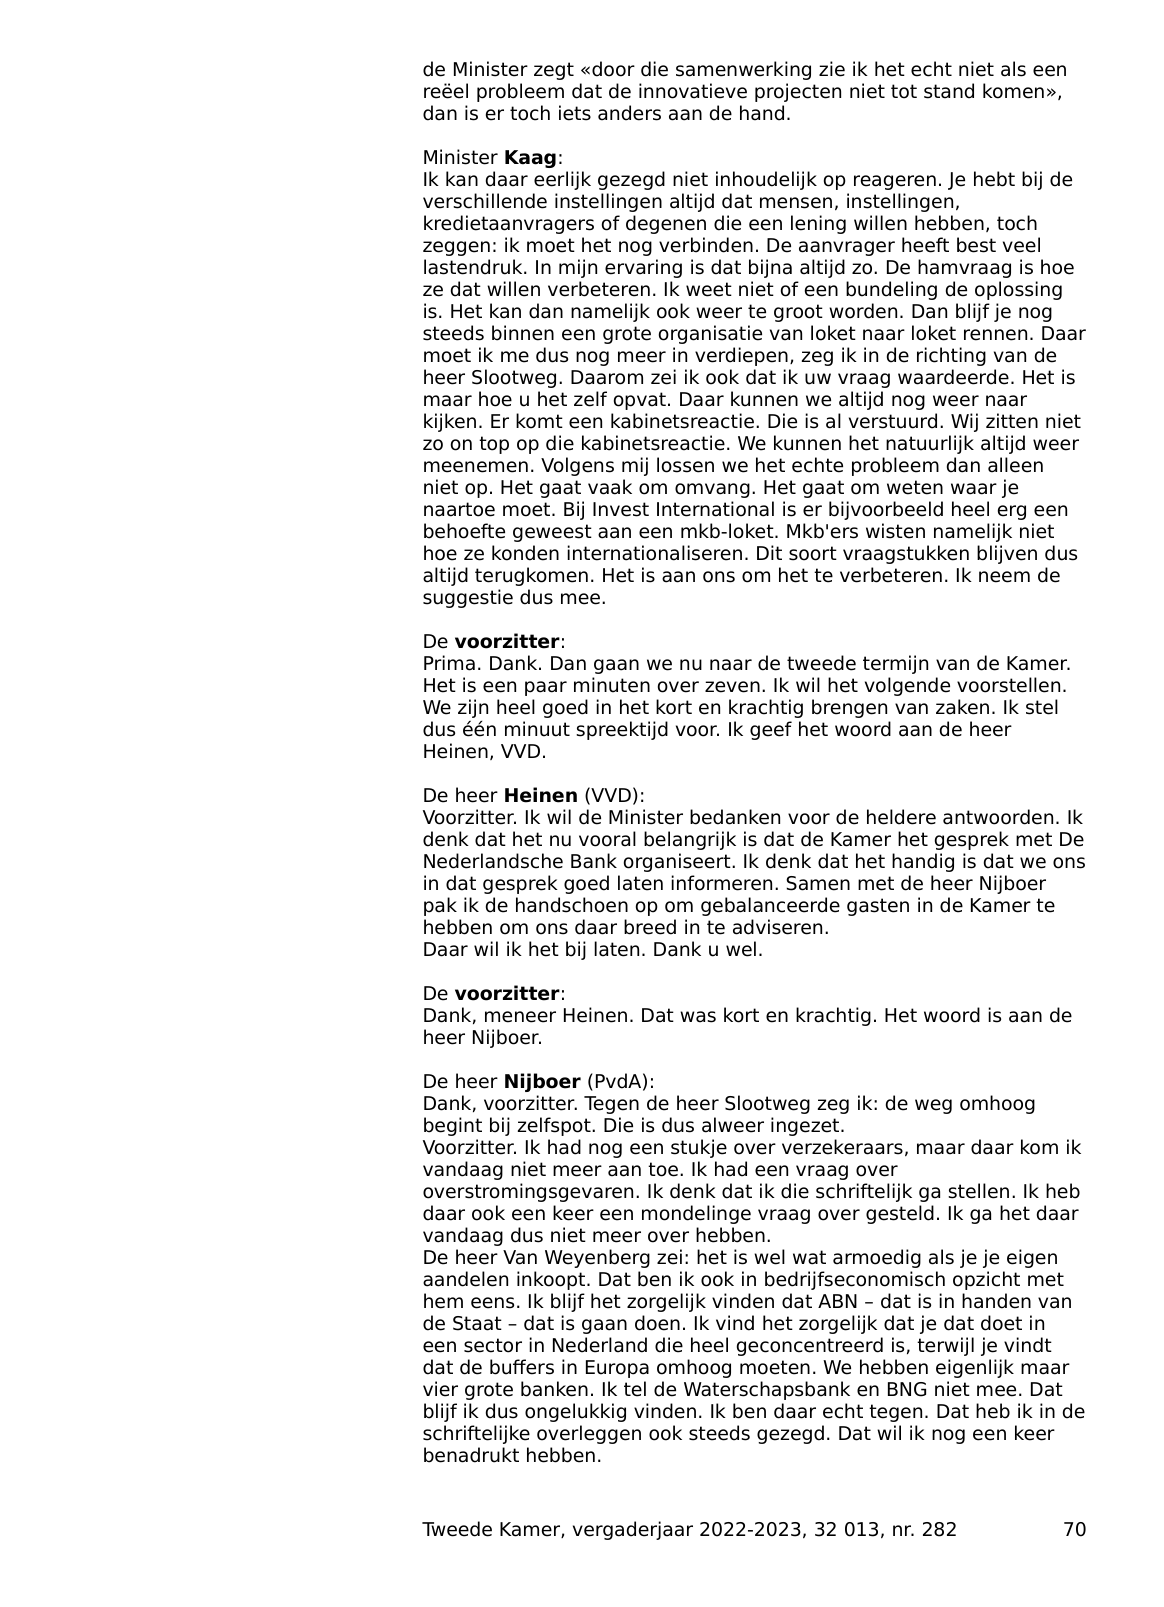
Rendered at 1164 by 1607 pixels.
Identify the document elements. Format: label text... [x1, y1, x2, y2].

text Minister Kaag: [422, 147, 1087, 169]
text Ik kan daar eerlijk gezegd niet inhoudelijk op reageren. Je hebt bij de verschillende instellingen altijd dat mensen, instellingen, kredietaanvragers of degenen die een lening willen hebben, toch zeggen: ik moet het nog verbinden. De aanvrager heeft best veel lastendruk. In mijn ervaring is dat bijna altijd zo. De hamvraag is hoe ze dat willen verbeteren. Ik weet niet of een bundeling de oplossing is. Het kan dan namelijk ook weer te groot worden. Dan blijf je nog steeds binnen een grote organisatie van loket naar loket rennen. Daar moet ik me dus nog meer in verdiepen, zeg ik in de richting van de heer Slootweg. Daarom zei ik ook dat ik uw vraag waardeerde. Het is maar hoe u het zelf opvat. Daar kunnen we altijd nog weer naar kijken. Er komt een kabinetsreactie. Die is al verstuurd. Wij zitten niet zo on top op die kabinetsreactie. We kunnen het natuurlijk altijd weer meenemen. Volgens mij lossen we het echte probleem dan alleen niet op. Het gaat vaak om omvang. Het gaat om weten waar je naartoe moet. Bij Invest International is er bijvoorbeeld heel erg een behoefte geweest aan een mkb-loket. Mkb'ers wisten namelijk niet hoe ze konden internationaliseren. Dit soort vraagstukken blijven dus altijd terugkomen. Het is aan ons om het te verbeteren. Ik neem de suggestie dus mee. [422, 169, 1087, 609]
text Dank, meneer Heinen. Dat was kort en krachtig. Het woord is aan de heer Nijboer. [422, 1005, 1087, 1049]
text De voorzitter: [422, 983, 1087, 1005]
text De heer Heinen (VVD): [422, 785, 1087, 807]
text Voorzitter. Ik wil de Minister bedanken voor de heldere antwoorden. Ik denk dat het nu vooral belangrijk is dat de Kamer het gesprek met De Nederlandsche Bank organiseert. Ik denk dat het handig is dat we ons in dat gesprek goed laten informeren. Samen met de heer Nijboer pak ik de handschoen op om gebalanceerde gasten in de Kamer te hebben om ons daar breed in te adviseren. [422, 807, 1087, 939]
text De heer Nijboer (PvdA): [422, 1071, 1087, 1093]
text Daar wil ik het bij laten. Dank u wel. [422, 939, 1087, 961]
text De voorzitter: [422, 631, 1087, 653]
text Dank, voorzitter. Tegen de heer Slootweg zeg ik: de weg omhoog begint bij zelfspot. Die is dus alweer ingezet. [422, 1093, 1087, 1137]
text Prima. Dank. Dan gaan we nu naar de tweede termijn van de Kamer. Het is een paar minuten over zeven. Ik wil het volgende voorstellen. We zijn heel goed in het kort en krachtig brengen van zaken. Ik stel dus één minuut spreektijd voor. Ik geef het woord aan de heer Heinen, VVD. [422, 653, 1087, 763]
text De heer Van Weyenberg zei: het is wel wat armoedig als je je eigen aandelen inkoopt. Dat ben ik ook in bedrijfseconomisch opzicht met hem eens. Ik blijf het zorgelijk vinden dat ABN – dat is in handen van de Staat – dat is gaan doen. Ik vind het zorgelijk dat je dat doet in een sector in Nederland die heel geconcentreerd is, terwijl je vindt dat de buffers in Europa omhoog moeten. We hebben eigenlijk maar vier grote banken. Ik tel de Waterschapsbank en BNG niet mee. Dat blijf ik dus ongelukkig vinden. Ik ben daar echt tegen. Dat heb ik in de schriftelijke overleggen ook steeds gezegd. Dat wil ik nog een keer benadrukt hebben. [422, 1247, 1087, 1467]
text Voorzitter. Ik had nog een stukje over verzekeraars, maar daar kom ik vandaag niet meer aan toe. Ik had een vraag over overstromingsgevaren. Ik denk dat ik die schriftelijk ga stellen. Ik heb daar ook een keer een mondelinge vraag over gesteld. Ik ga het daar vandaag dus niet meer over hebben. [422, 1137, 1087, 1247]
text de Minister zegt «door die samenwerking zie ik het echt niet als een reëel probleem dat de innovatieve projecten niet tot stand komen», dan is er toch iets anders aan de hand. [422, 59, 1087, 125]
